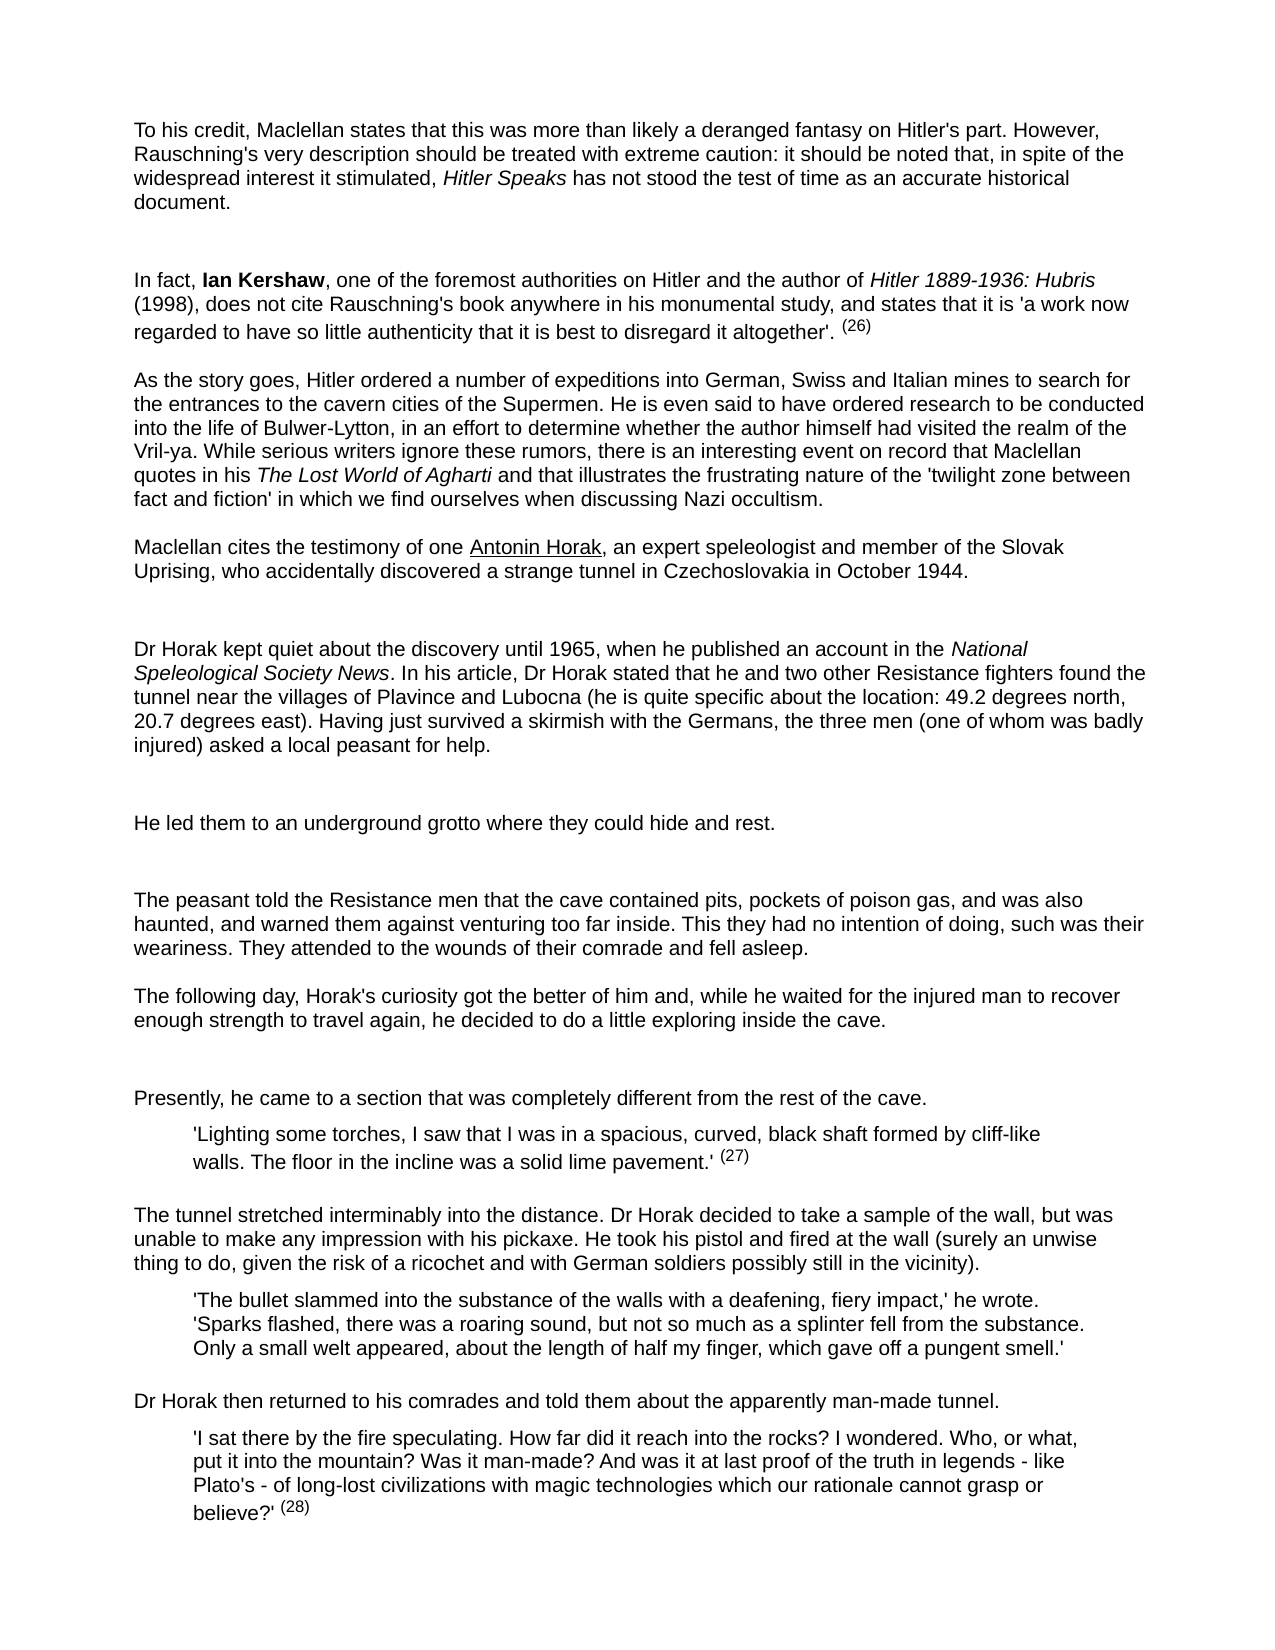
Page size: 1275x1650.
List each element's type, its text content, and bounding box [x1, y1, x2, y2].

text The peasant told the Resistance men that the cave contained pits, pockets of poison gas, and was also haunted, and warned them against venturing too far inside. This they had no intention of doing, such was their weariness. They attended to the wounds of their comrade and fell asleep. The following day, Horak's curiosity got the better of him and, while he waited for the injured man to recover enough strength to travel again, he decided to do a little exploring inside the cave. [134, 888, 1147, 1032]
text Dr Horak kept quiet about the discovery until 1965, when he published an account in the National Speleological Society News. In his article, Dr Horak stated that he and two other Resistance fighters found the tunnel near the villages of Plavince and Lubocna (he is quite specific about the location: 49.2 degrees north, 20.7 degrees east). Having just survived a skirmish with the Germans, the three men (one of whom was badly injured) asked a local peasant for help. [134, 637, 1147, 757]
text Dr Horak then returned to his comrades and told them about the apparently man-made tunnel. [134, 1389, 1147, 1413]
text He led them to an underground grotto where they could hide and rest. [134, 810, 1147, 834]
text Presently, he came to a section that was completely different from the rest of the cave. [134, 1086, 1147, 1109]
text In fact, Ian Kershaw, one of the foremost authorities on Hitler and the author of Hitler 1889-1936: Hubris (1998), does not cite Rauschning's book anywhere in his monumental study, and states that it is 'a work now regarded to have so little authenticity that it is best to disregard it altogether'. (26) As the story goes, Hitler ordered a number of expeditions into German, Swiss and Italian mines to search for the entrances to the cavern cities of the Supermen. He is even said to have ordered research to be conducted into the life of Bulwer-Lytton, in an effort to determine whether the author himself had visited the realm of the Vril-ya. While serious writers ignore these rumors, there is an interesting event on record that Maclellan quotes in his The Lost World of Agharti and that illustrates the frustrating nature of the 'twilight zone between fact and fiction' in which we find ourselves when discussing Nazi occultism. Maclellan cites the testimony of one Antonin Horak, an expert speleologist and member of the Slovak Uprising, who accidentally discovered a strange tunnel in Czechoslovakia in October 1944. [134, 268, 1147, 583]
text To his credit, Maclellan states that this was more than likely a deranged fantasy on Hitler's part. However, Rauschning's very description should be treated with extreme caution: it should be noted that, in spite of the widespread interest it stimulated, Hitler Speaks has not stood the test of time as an accurate historical document. [134, 118, 1147, 214]
text 'Lighting some torches, I saw that I was in a spacious, curved, black shaft formed by cliff-like walls. The floor in the incline was a solid lime pavement.' (27) [193, 1122, 1088, 1174]
text 'I sat there by the fire speculating. How far did it reach into the rocks? I wondered. Who, or what, put it into the mountain? Was it man-made? And was it at last proof of the truth in legends - like Plato's - of long-lost civilizations with magic technologies which our rationale cannot grasp or believe?' (28) [193, 1425, 1088, 1525]
text The tunnel stretched interminably into the distance. Dr Horak decided to take a sample of the wall, but was unable to make any impression with his pickaxe. He took his pistol and fired at the wall (surely an unwise thing to do, given the risk of a ricochet and with German soldiers possibly still in the vicinity). [134, 1203, 1147, 1275]
text 'The bullet slammed into the substance of the walls with a deafening, fiery impact,' he wrote. 'Sparks flashed, there was a roaring sound, but not so much as a splinter fell from the substance. Only a small welt appeared, about the length of half my finger, which gave off a pungent smell.' [193, 1288, 1088, 1359]
